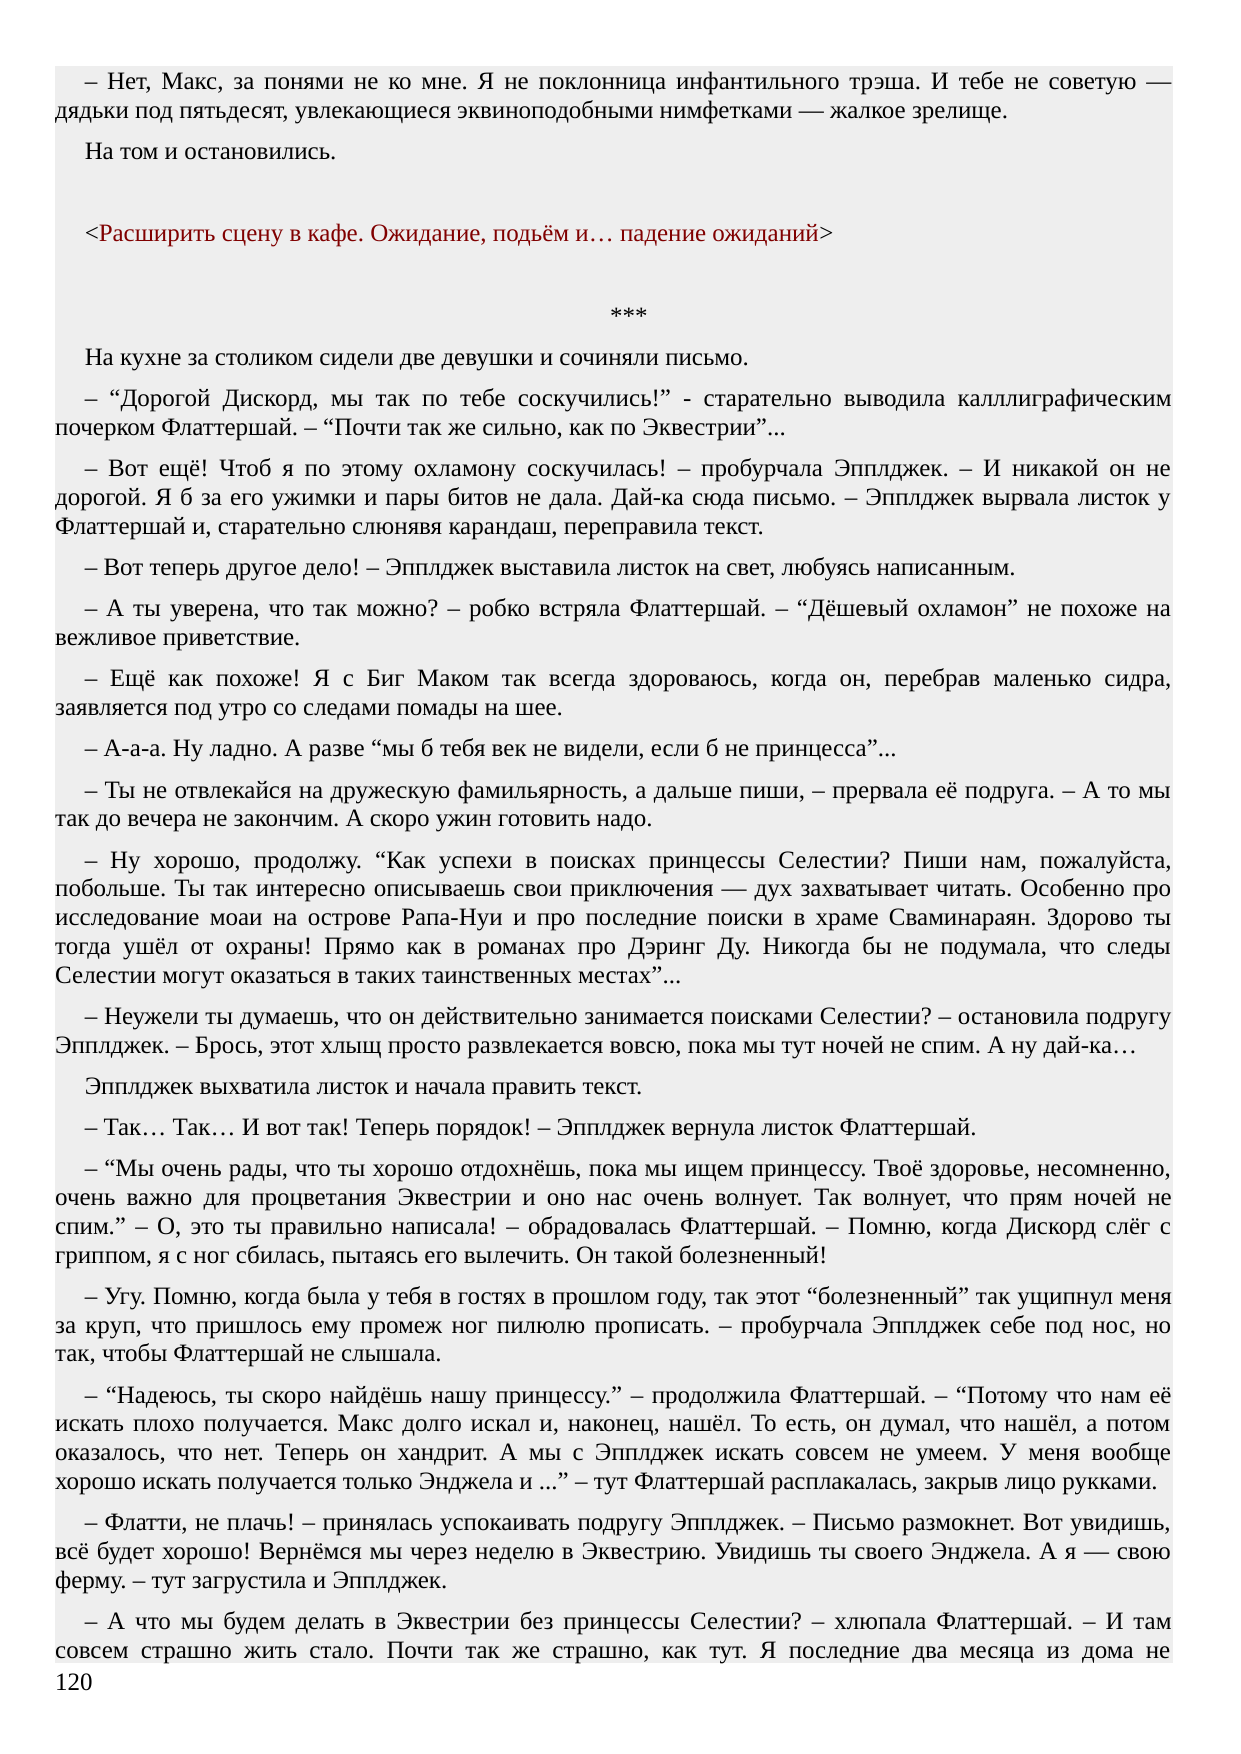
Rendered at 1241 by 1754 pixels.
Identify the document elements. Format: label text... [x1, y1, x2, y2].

text <Расширить сцену в кафе. Ожидание, подьём и… падение ожиданий> [55, 218, 1173, 247]
text Эпплджек выхватила листок и начала править текст. [55, 1071, 1173, 1100]
text – А ты уверена, что так можно? – робко встряла Флаттершай. – “Дёшевый охламон” не похоже на вежливое приветствие. [55, 593, 1173, 651]
text – Флатти, не плачь! – принялась успокаивать подругу Эпплджек. – Письмо размокнет. Вот увидишь, всё будет хорошо! Вернёмся мы через неделю в Эквестрию. Увидишь ты своего Энджела. А я — свою ферму. – тут загрустила и Эпплджек. [55, 1507, 1173, 1593]
text – Неужели ты думаешь, что он действительно занимается поисками Селестии? – остановила подругу Эпплджек. – Брось, этот хлыщ просто развлекается вовсю, пока мы тут ночей не спим. А ну дай-ка… [55, 1001, 1173, 1058]
text – “Дорогой Дискорд, мы так по тебе соскучились!” - старательно выводила калллиграфическим почерком Флаттершай. – “Почти так же сильно, как по Эквестрии”... [55, 383, 1173, 441]
text – Нет, Макс, за понями не ко мне. Я не поклонница инфантильного трэша. И тебе не советую — дядьки под пятьдесят, увлекающиеся эквиноподобными нимфетками — жалкое зрелище. [55, 66, 1173, 123]
text – Вот ещё! Чтоб я по этому охламону соскучилась! – пробурчала Эпплджек. – И никакой он не дорогой. Я б за его ужимки и пары битов не дала. Дай-ка сюда письмо. – Эпплджек вырвала листок у Флаттершай и, старательно слюнявя карандаш, переправила текст. [55, 453, 1173, 540]
text На кухне за столиком сидели две девушки и сочиняли письмо. [55, 342, 1173, 371]
text На том и остановились. [55, 136, 1173, 165]
text – А-а-а. Ну ладно. А разве “мы б тебя век не видели, если б не принцесса”... [55, 733, 1173, 762]
text – Ещё как похоже! Я с Биг Маком так всегда здороваюсь, когда он, перебрав маленько сидра, заявляется под утро со следами помады на шее. [55, 663, 1173, 721]
text – Вот теперь другое дело! – Эпплджек выставила листок на свет, любуясь написанным. [55, 552, 1173, 581]
text – “Надеюсь, ты скоро найдёшь нашу принцессу.” – продолжила Флаттершай. – “Потому что нам её искать плохо получается. Макс долго искал и, наконец, нашёл. То есть, он думал, что нашёл, а потом оказалось, что нет. Теперь он хандрит. А мы с Эпплджек искать совсем не умеем. У меня вообще хорошо искать получается только Энджела и ...” – тут Флаттершай расплакалась, закрыв лицо рукками. [55, 1380, 1173, 1495]
text *** [55, 301, 1173, 330]
text – А что мы будем делать в Эквестрии без принцессы Селестии? – хлюпала Флаттершай. – И там совсем страшно жить стало. Почти так же страшно, как тут. Я последние два месяца из дома не [55, 1606, 1173, 1663]
text – Угу. Помню, когда была у тебя в гостях в прошлом году, так этот “болезненный” так ущипнул меня за круп, что пришлось ему промеж ног пилюлю прописать. – пробурчала Эпплджек себе под нос, но так, чтобы Флаттершай не слышала. [55, 1281, 1173, 1367]
text – Ты не отвлекайся на дружескую фамильярность, а дальше пиши, – прервала её подруга. – А то мы так до вечера не закончим. А скоро ужин готовить надо. [55, 775, 1173, 832]
text – Ну хорошо, продолжу. “Как успехи в поисках принцессы Селестии? Пиши нам, пожалуйста, побольше. Ты так интересно описываешь свои приключения — дух захватывает читать. Особенно про исследование моаи на острове Рапа-Нуи и про последние поиски в храме Сваминараян. Здорово ты тогда ушёл от охраны! Прямо как в романах про Дэринг Ду. Никогда бы не подумала, что следы Селестии могут оказаться в таких таинственных местах”... [55, 845, 1173, 988]
text – “Мы очень рады, что ты хорошо отдохнёшь, пока мы ищем принцессу. Твоё здоровье, несомненно, очень важно для процветания Эквестрии и оно нас очень волнует. Так волнует, что прям ночей не спим.” – О, это ты правильно написала! – обрадовалась Флаттершай. – Помню, когда Дискорд слёг с гриппом, я с ног сбилась, пытаясь его вылечить. Он такой болезненный! [55, 1153, 1173, 1268]
text – Так… Так… И вот так! Теперь порядок! – Эпплджек вернула листок Флаттершай. [55, 1112, 1173, 1141]
